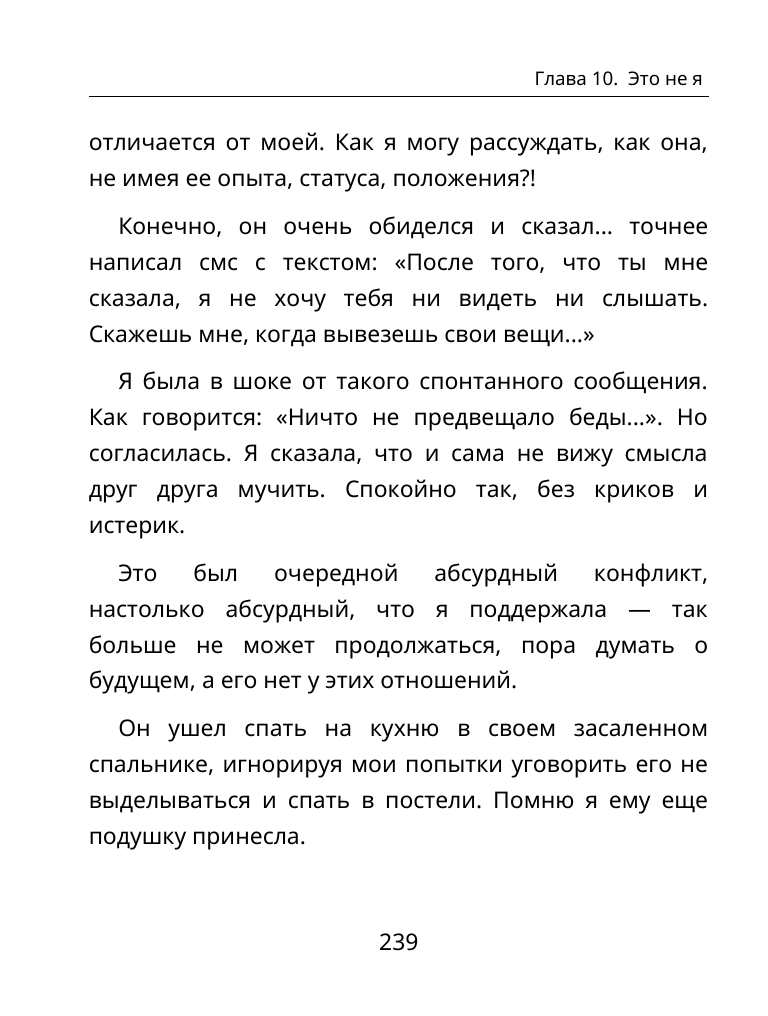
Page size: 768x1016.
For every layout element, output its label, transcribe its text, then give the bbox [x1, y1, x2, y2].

text Это был очередной абсурдный конфликт, настолько абсурдный, что я поддержала — так больше не может продолжаться, пора думать о будущем, а его нет у этих отношений. [88, 557, 709, 696]
text отличается от моей. Как я могу рассуждать, как она, не имея ее опыта, статуса, положения?! [88, 126, 709, 193]
text Я была в шоке от такого спонтанного сообщения. Как говорится: «Ничто не предвещало беды...». Но согласилась. Я сказала, что и сама не вижу смысла друг друга мучить. Спокойно так, без криков и истерик. [88, 365, 709, 540]
text Он ушел спать на кухню в своем засаленном спальнике, игнорируя мои попытки уговорить его не выделываться и спать в постели. Помню я ему еще подушку принесла. [88, 712, 709, 851]
text Конечно, он очень обиделся и сказал... точнее написал смс с текстом: «После того, что ты мне сказала, я не хочу тебя ни видеть ни слышать. Скажешь мне, когда вывезешь свои вещи...» [88, 210, 709, 349]
